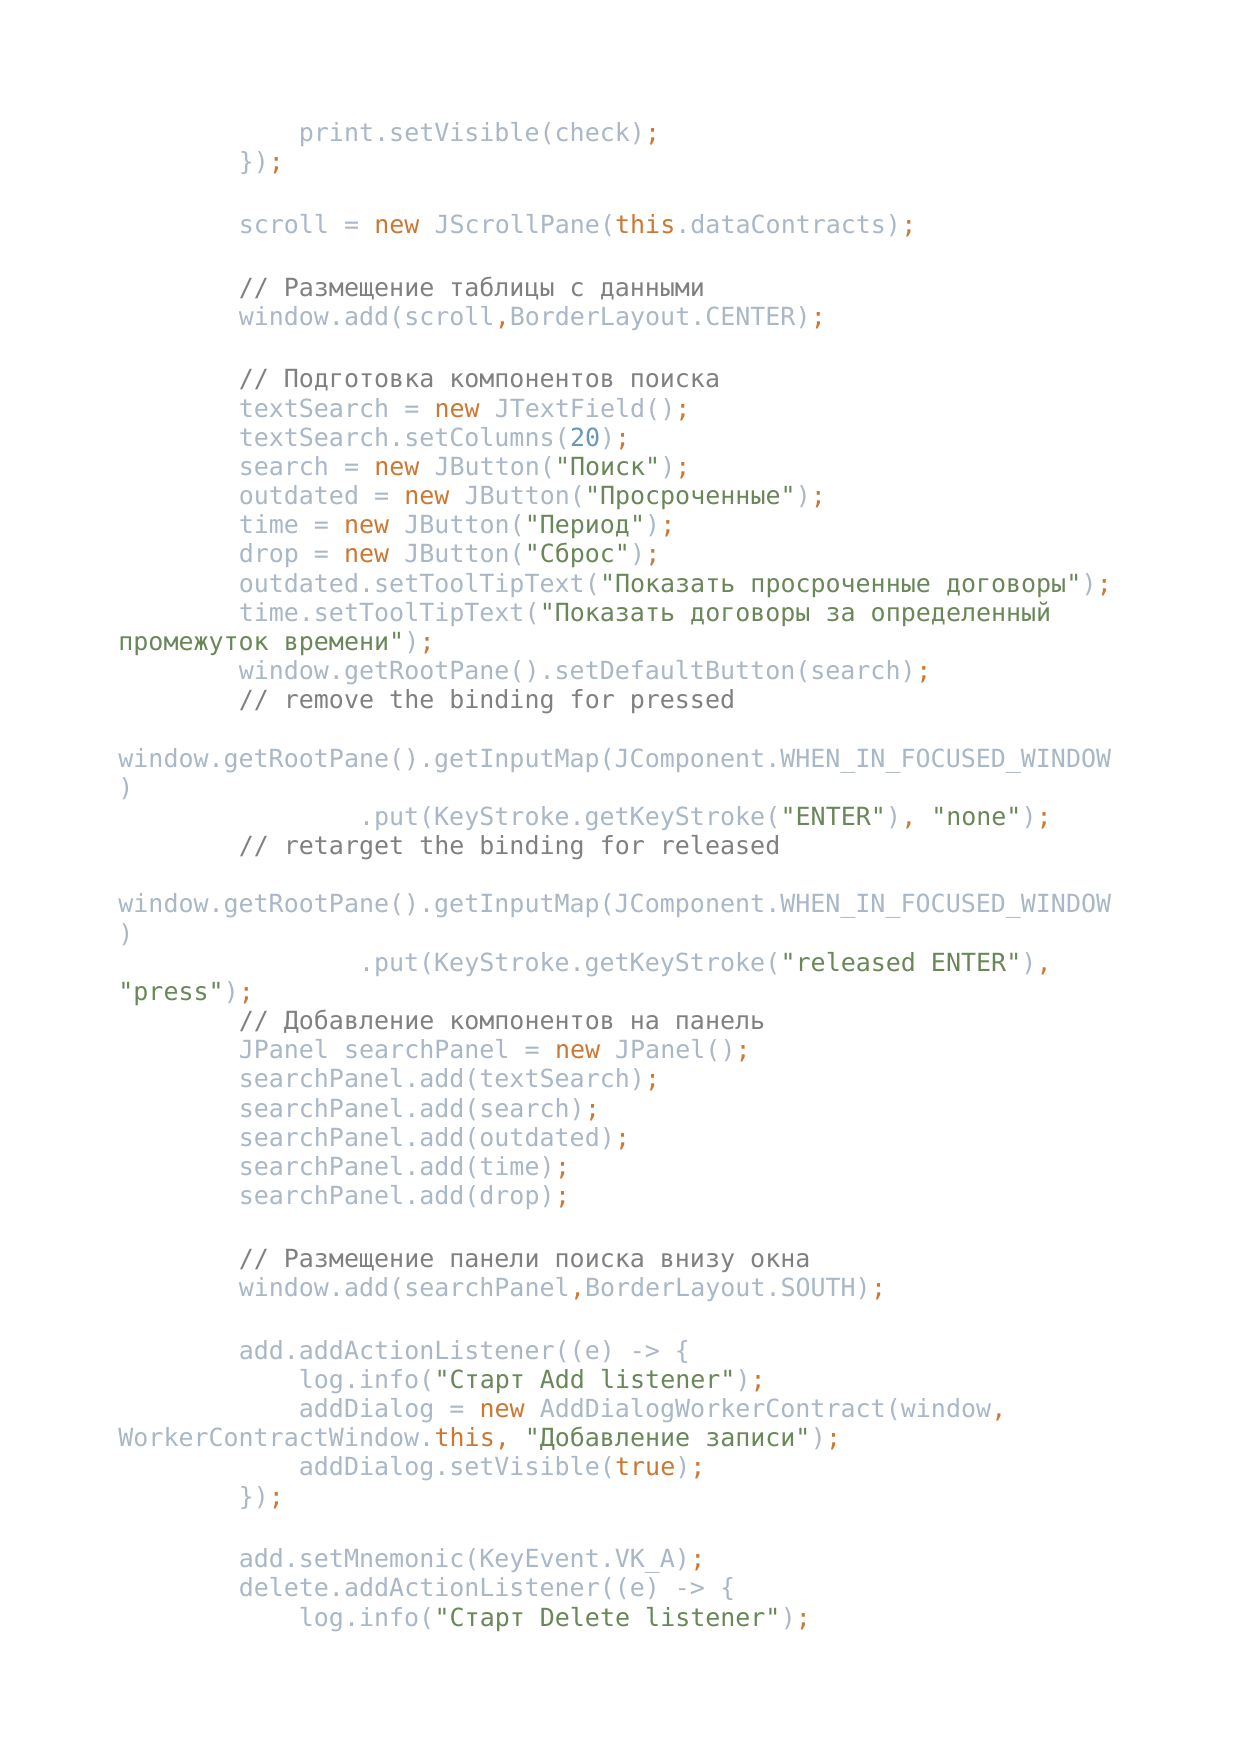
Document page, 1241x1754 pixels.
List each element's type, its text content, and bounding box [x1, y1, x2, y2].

text print.setVisible(check); }); scroll = new JScrollPane(this.dataContracts); // Размещение таблицы с данными window.add(scroll,BorderLayout.CENTER); // Подготовка компонентов поиска textSearch = new JTextField(); textSearch.setColumns(20); search = new JButton("Поиск"); outdated = new JButton("Просроченные"); time = new JButton("Период"); drop = new JButton("Сброс"); outdated.setToolTipText("Показать просроченные договоры"); time.setToolTipText("Показать договоры за определенный промежуток времени"); window.getRootPane().setDefaultButton(search); // remove the binding for pressed window.getRootPane().getInputMap(JComponent.WHEN_IN_FOCUSED_WINDOW) .put(KeyStroke.getKeyStroke("ENTER"), "none"); // retarget the binding for released window.getRootPane().getInputMap(JComponent.WHEN_IN_FOCUSED_WINDOW) .put(KeyStroke.getKeyStroke("released ENTER"), "press"); // Добавление компонентов на панель JPanel searchPanel = new JPanel(); searchPanel.add(textSearch); searchPanel.add(search); searchPanel.add(outdated); searchPanel.add(time); searchPanel.add(drop); // Размещение панели поиска внизу окна window.add(searchPanel,BorderLayout.SOUTH); add.addActionListener((e) -> { log.info("Старт Add listener"); addDialog = new AddDialogWorkerContract(window, WorkerContractWindow.this, "Добавление записи"); addDialog.setVisible(true); }); add.setMnemonic(KeyEvent.VK_A); delete.addActionListener((e) -> { log.info("Старт Delete listener"); [118, 118, 1122, 1632]
